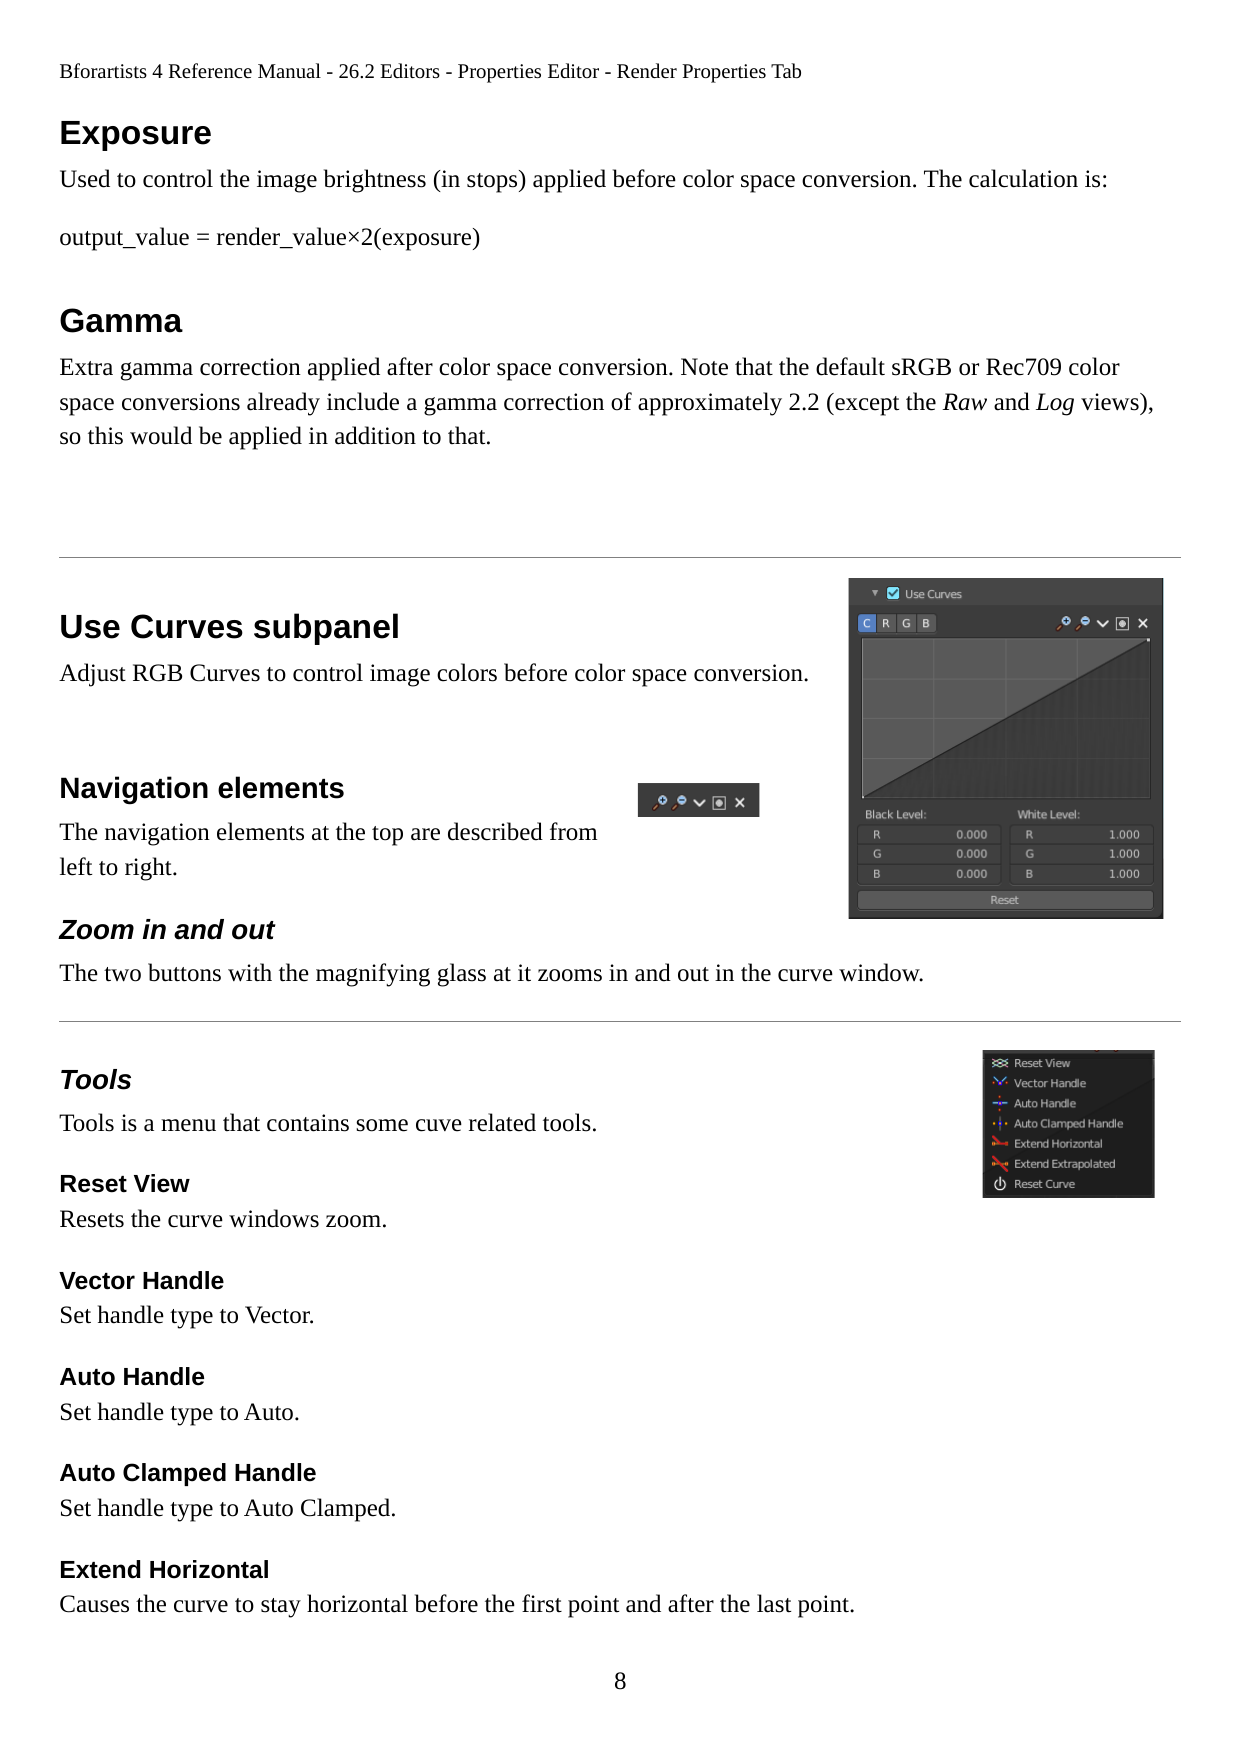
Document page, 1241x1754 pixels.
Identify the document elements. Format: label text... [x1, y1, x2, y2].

list Used to control the image brightness (in stops) applied before color space conversion. The calculation is: [59, 164, 1181, 192]
subtitle Extend Horizontal [59, 1555, 1181, 1583]
text Set handle type to Auto Clamped. [59, 1493, 1181, 1522]
text The two buttons with the magnifying glass at it zooms in and out in the curve window. [59, 958, 1181, 986]
subtitle Reset View [59, 1169, 982, 1198]
text Resets the curve windows zoom. [59, 1204, 1181, 1233]
text Causes the curve to stay horizontal before the first point and after the last point. [59, 1589, 1181, 1618]
subtitle Auto Handle [59, 1362, 1181, 1391]
subtitle [1155, 1063, 1181, 1095]
subtitle Zoom in and out [59, 913, 1181, 945]
text Set handle type to Auto. [59, 1397, 1181, 1426]
subtitle [1164, 607, 1181, 646]
subtitle Tools [59, 1063, 982, 1095]
text The navigation elements at the top are described from left to right. [59, 817, 848, 881]
picture [982, 1050, 1155, 1198]
subtitle Exposure [59, 113, 1181, 151]
text Adjust RGB Curves to control image colors before color space conversion. [59, 658, 848, 687]
picture [637, 783, 760, 817]
picture [848, 578, 1164, 919]
subtitle [1164, 771, 1181, 805]
subtitle Gamma [59, 301, 1181, 340]
text Extra gamma correction applied after color space conversion. Note that the default sRGB or Rec709 color space conversions already include a gamma correction of approximately 2.2 (except the Raw and Log views), so this would be applied in addition to that. [59, 352, 1181, 450]
subtitle Auto Clamped Handle [59, 1458, 1181, 1487]
list output_value = render_value×2(exposure) [59, 222, 1181, 251]
subtitle [1155, 1169, 1181, 1198]
subtitle Navigation elements [59, 771, 848, 805]
subtitle Vector Handle [59, 1266, 1181, 1294]
subtitle Use Curves subpanel [59, 607, 848, 646]
text Tools is a menu that contains some cuve related tools. [59, 1108, 982, 1137]
text Set handle type to Vector. [59, 1301, 1181, 1329]
